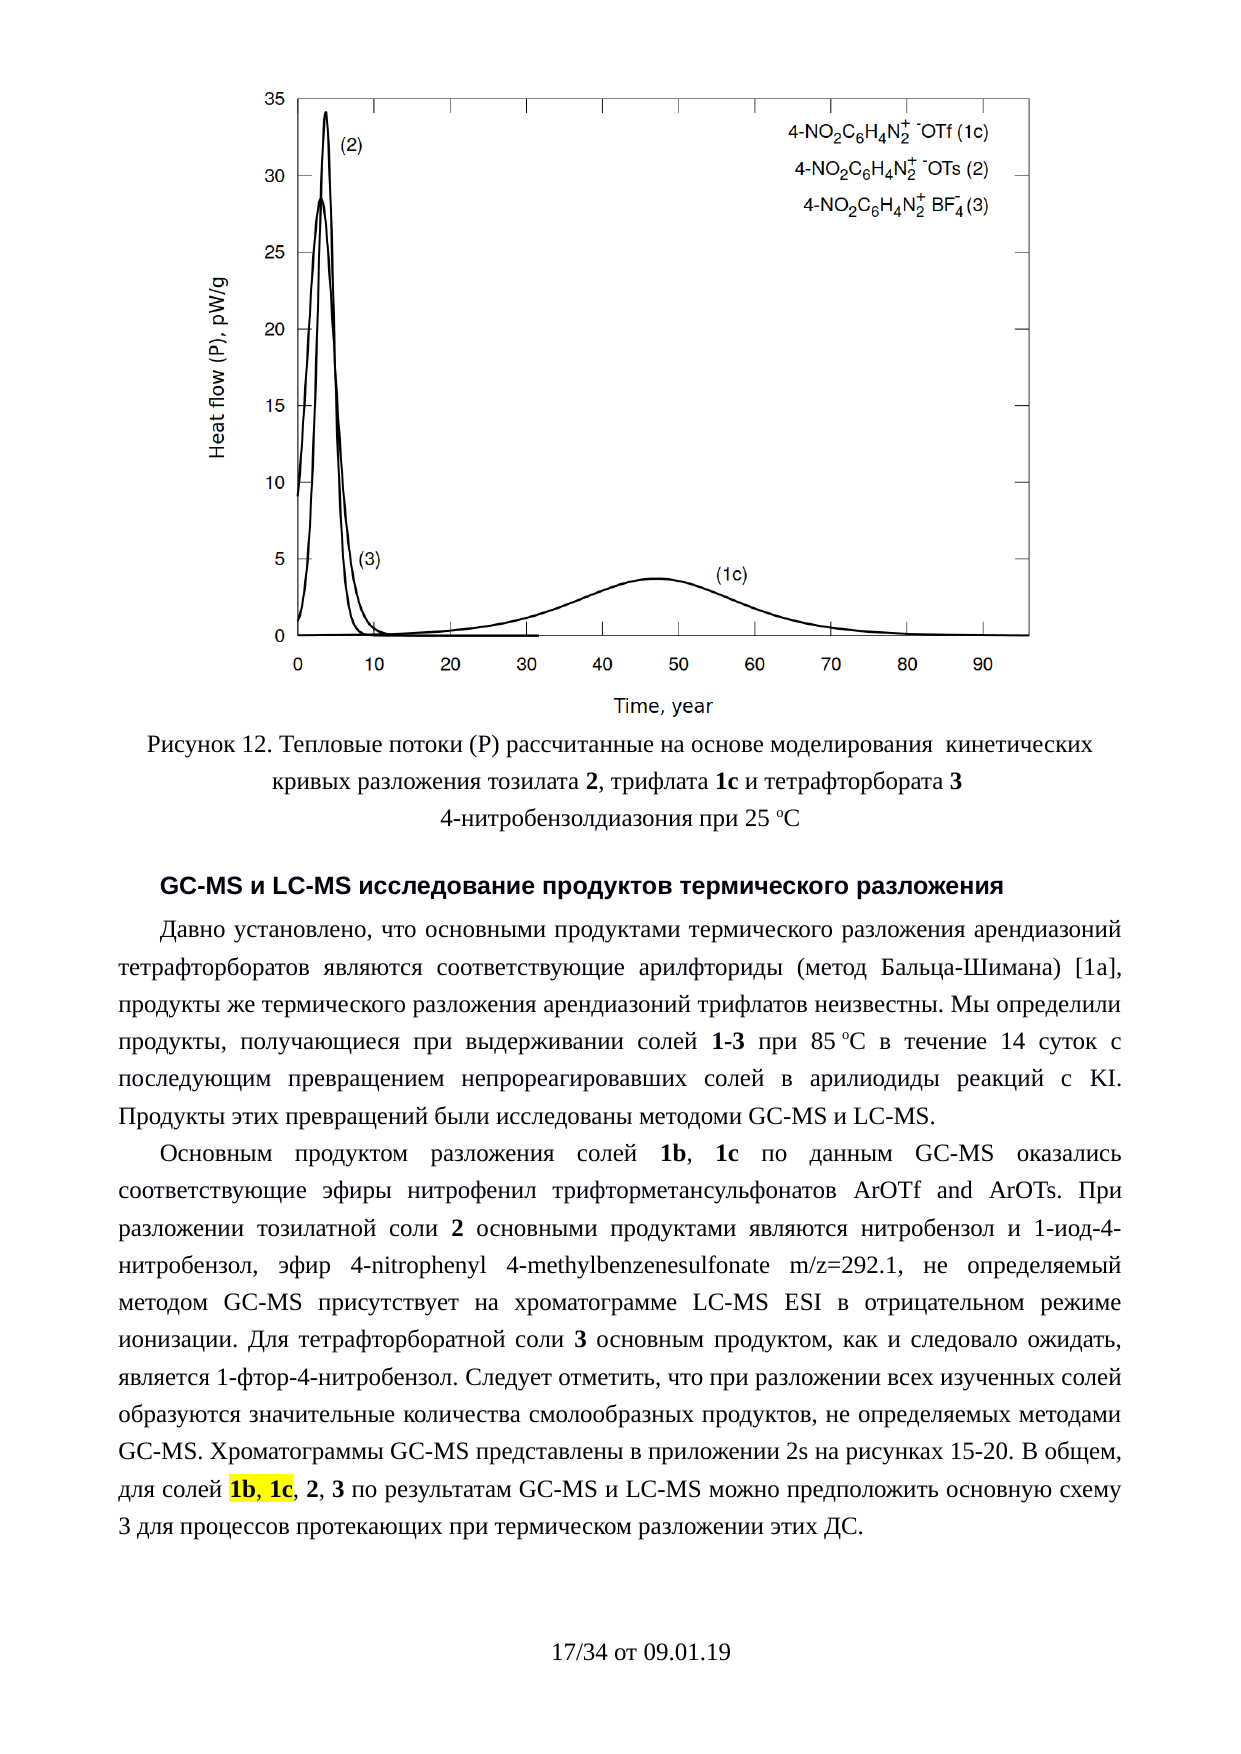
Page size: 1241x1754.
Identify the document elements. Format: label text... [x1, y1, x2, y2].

text Рисунок 12. Тепловые потоки (P) рассчитанные на основе моделирования кинетических кривых разложения тозилата 2, трифлата 1c и тетрафторбората 3 [118, 729, 1122, 795]
text Основным продуктом разложения солей 1b, 1c по данным GC-MS оказались соответствующие эфиры нитрофенил трифторметансульфонатов ArOTf and ArOTs. При разложении тозилатной соли 2 основными продуктами являются нитробензол и 1-иод-4-нитробензол, эфир 4-nitrophenyl 4-methylbenzenesulfonate m/z=292.1, не определяемый методом GC-MS присутствует на хроматограмме LC-MS ESI в отрицательном режиме ионизации. Для тетрафторборатной соли 3 основным продуктом, как и следовало ожидать, является 1-фтор-4-нитробензол. Следует отметить, что при разложении всех изученных солей образуются значительные количества смолообразных продуктов, не определяемых методами GC-MS. Хроматограммы GC-MS представлены в приложении 2s на рисунках 15-20. В общем, для солей 1b, 1c, 2, 3 по результатам GC-MS и LC-MS можно предположить основную схему 3 для процессов протекающих при термическом разложении этих ДС. [118, 1138, 1122, 1540]
picture [203, 88, 1037, 721]
text 4-нитробензолдиазония при 25 оС [118, 803, 1122, 832]
text Давно установлено, что основными продуктами термического разложения арендиазоний тетрафторборатов являются соответствующие арилфториды (метод Бальца-Шимана) [1a], продукты же термического разложения арендиазоний трифлатов неизвестны. Мы определили продукты, получающиеся при выдерживании солей 1-3 при 85 оС в течение 14 суток с последующим превращением непрореагировавших солей в арилиодиды реакций с KI. Продукты этих превращений были исследованы методоми GC-MS и LC-MS. [118, 914, 1122, 1129]
subtitle GC-MS и LC-MS исследование продуктов термического разложения [118, 871, 1122, 900]
